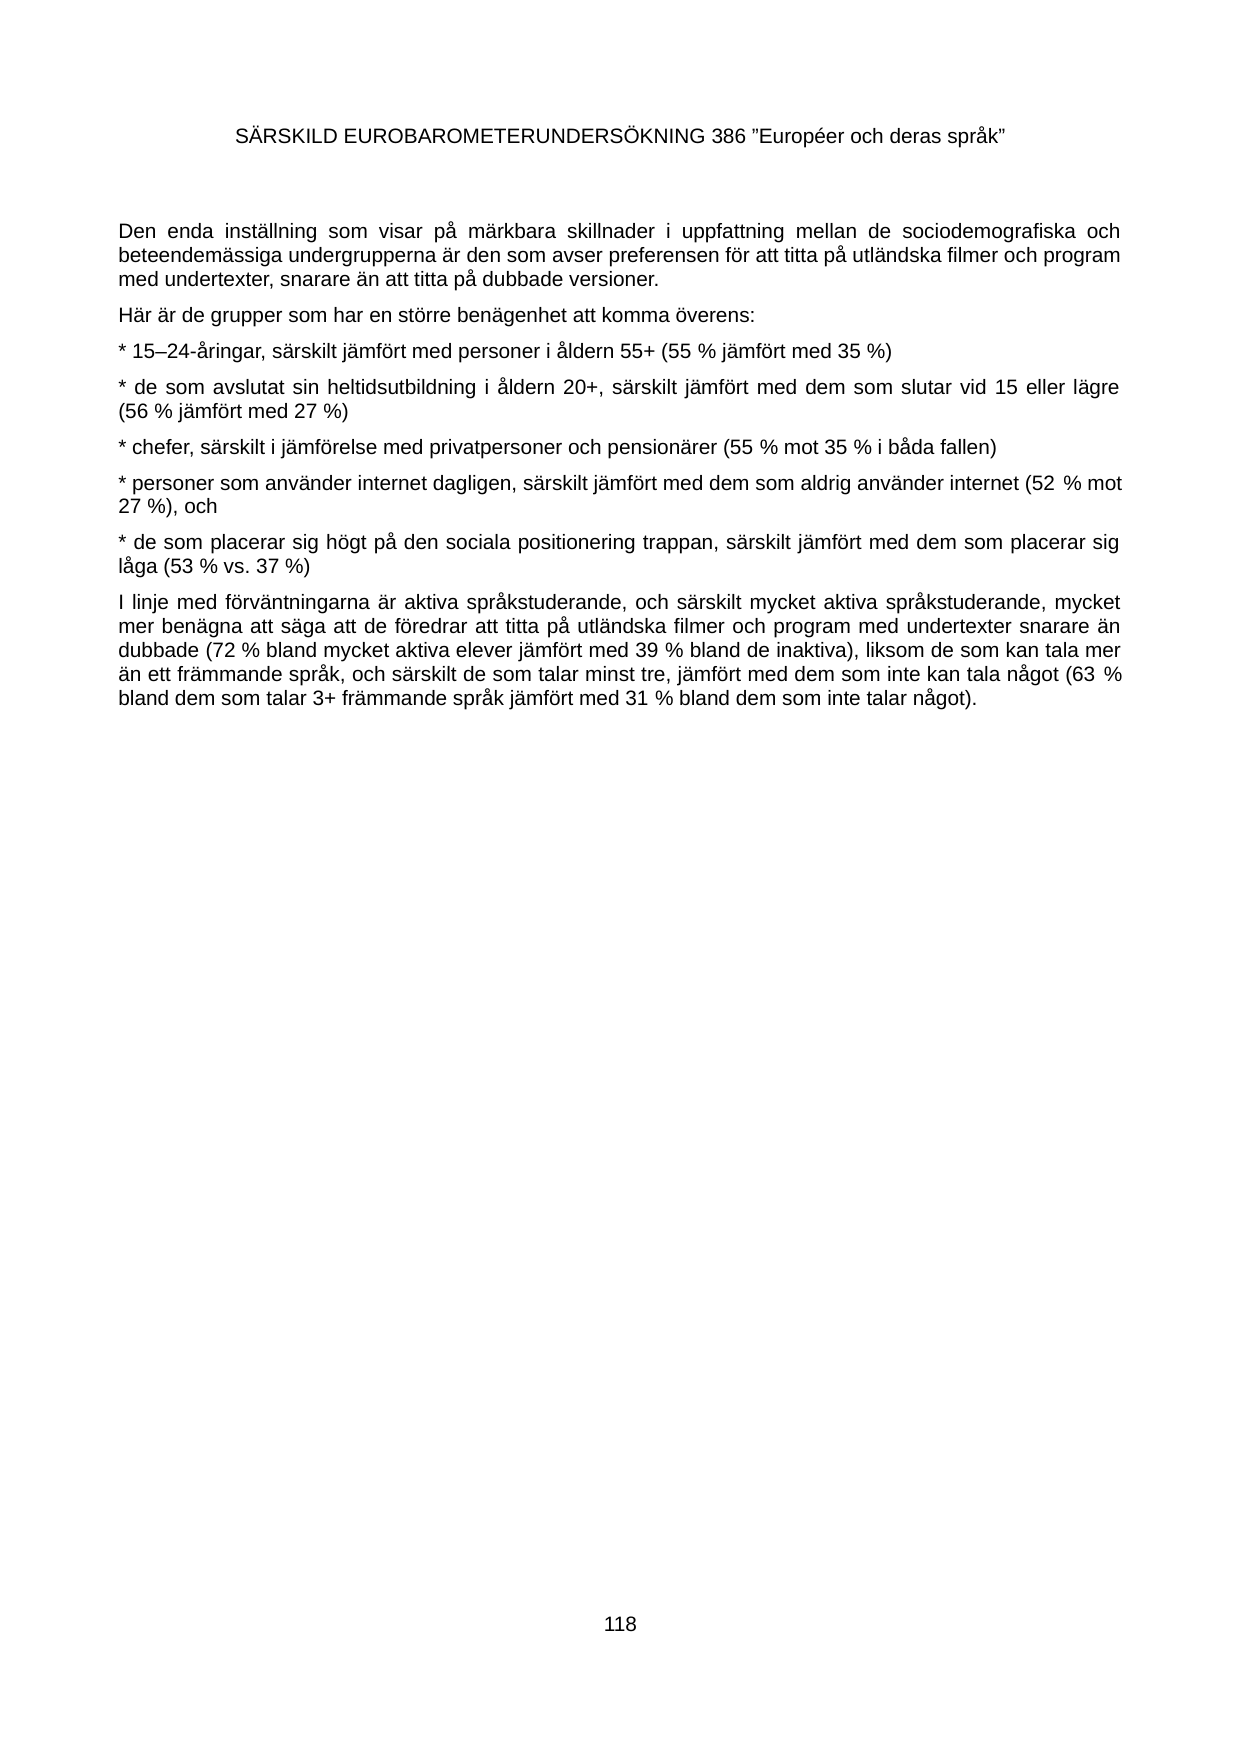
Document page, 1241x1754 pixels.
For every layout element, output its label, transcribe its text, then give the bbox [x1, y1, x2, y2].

text * personer som använder internet dagligen, särskilt jämfört med dem som aldrig använder internet (52 % mot 27 %), och [118, 470, 1122, 518]
text Den enda inställning som visar på märkbara skillnader i uppfattning mellan de sociodemografiska och beteendemässiga undergrupperna är den som avser preferensen för att titta på utländska filmer och program med undertexter, snarare än att titta på dubbade versioner. [118, 219, 1122, 291]
text * chefer, särskilt i jämförelse med privatpersoner och pensionärer (55 % mot 35 % i båda fallen) [118, 434, 1122, 458]
text Här är de grupper som har en större benägenhet att komma överens: [118, 303, 1122, 327]
text * 15–24-åringar, särskilt jämfört med personer i åldern 55+ (55 % jämfört med 35 %) [118, 339, 1122, 363]
text I linje med förväntningarna är aktiva språkstuderande, och särskilt mycket aktiva språkstuderande, mycket mer benägna att säga att de föredrar att titta på utländska filmer och program med undertexter snarare än dubbade (72 % bland mycket aktiva elever jämfört med 39 % bland de inaktiva), liksom de som kan tala mer än ett främmande språk, och särskilt de som talar minst tre, jämfört med dem som inte kan tala något (63 % bland dem som talar 3+ främmande språk jämfört med 31 % bland dem som inte talar något). [118, 590, 1122, 710]
text * de som placerar sig högt på den sociala positionering trappan, särskilt jämfört med dem som placerar sig låga (53 % vs. 37 %) [118, 530, 1122, 578]
text * de som avslutat sin heltidsutbildning i åldern 20+, särskilt jämfört med dem som slutar vid 15 eller lägre (56 % jämfört med 27 %) [118, 375, 1122, 423]
